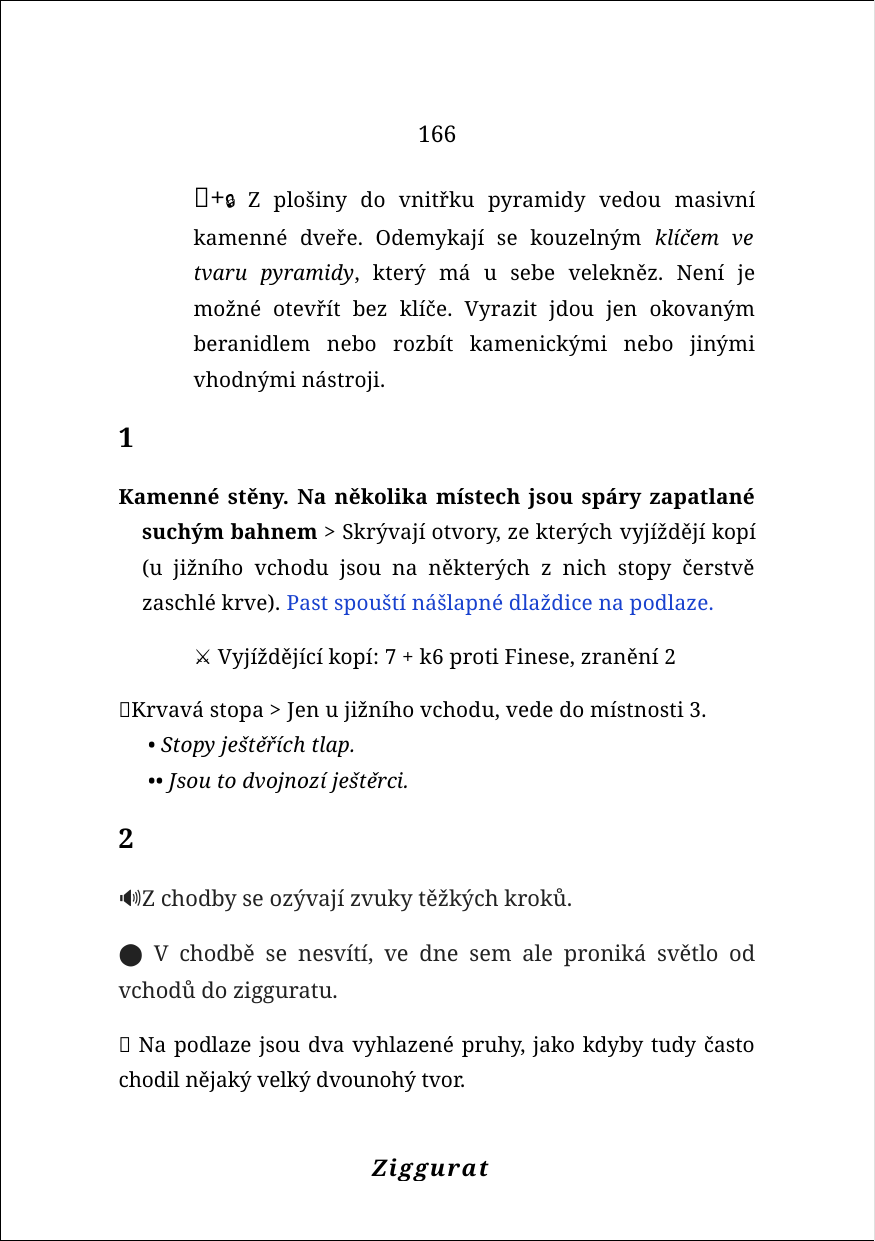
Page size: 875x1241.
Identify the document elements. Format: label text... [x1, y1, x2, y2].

text 2 [118, 819, 756, 856]
text ⬤ V chodbě se nesvítí, ve dne sem ale proniká světlo od vchodů do zigguratu. [118, 938, 756, 1005]
list 🚪+🔒 Z plošiny do vnitřku pyramidy vedou masivní kamenné dveře. Odemykají se kouzelným klíčem ve tvaru pyramidy, který má u sebe velekněz. Není je možné otevřít bez klíče. Vyrazit jdou jen okovaným beranidlem nebo rozbít kamenickými nebo jinými vhodnými nástroji. [156, 179, 756, 393]
text 👣 Na podlaze jsou dva vyhlazené pruhy, jako kdyby tudy často chodil nějaký velký dvounohý tvor. [118, 1030, 756, 1094]
text 🔊Z chodby se ozývají zvuky těžkých kroků. [118, 883, 756, 913]
text Kamenné stěny. Na několika místech jsou spáry zapatlané suchým bahnem > Skrývají otvory, ze kterých vyjíždějí kopí (u jižního vchodu jsou na některých z nich stopy čerstvě zaschlé krve). Past spouští nášlapné dlaždice na podlaze. [118, 482, 756, 617]
text 1 [118, 418, 756, 455]
text 👣Krvavá stopa > Jen u jižního vchodu, vede do místnosti 3. • Stopy ještěřích tlap. •• Jsou to dvojnozí ještěrci. [118, 695, 756, 794]
list ⚔ Vyjíždějící kopí: 7 + k6 proti Finese, zranění 2 [156, 642, 756, 670]
